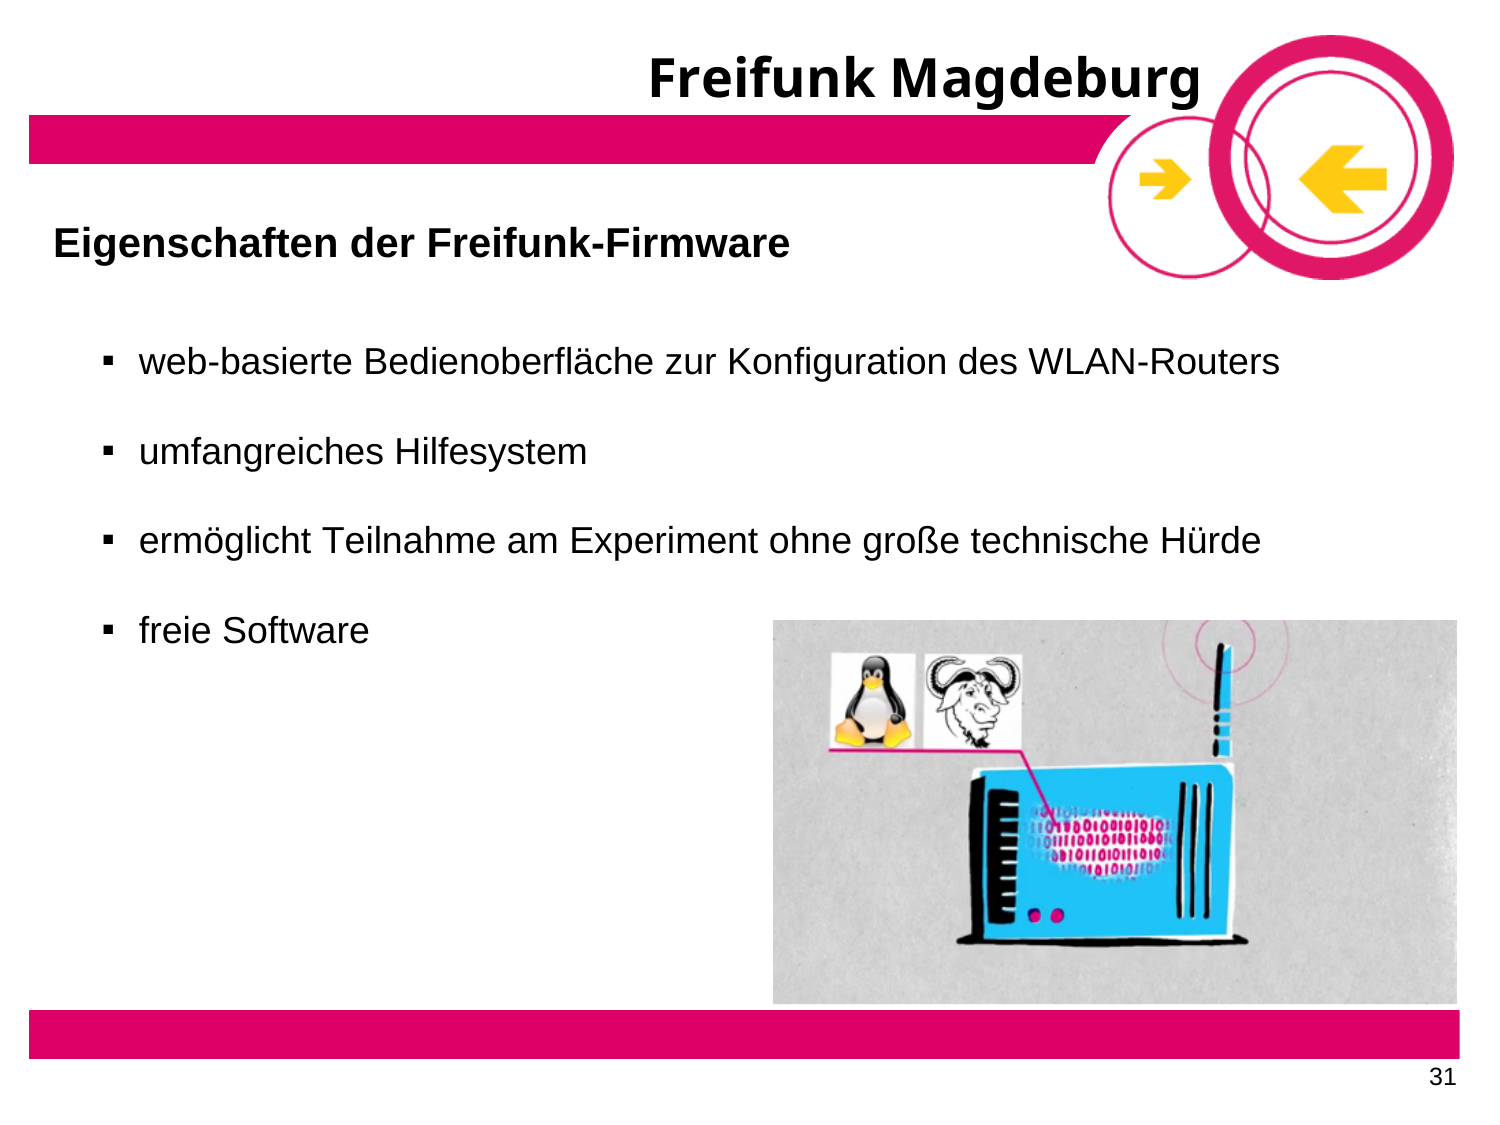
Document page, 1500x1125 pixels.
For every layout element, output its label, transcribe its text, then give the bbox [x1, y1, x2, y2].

picture [773, 620, 1457, 1008]
text_box Eigenschaften der Freifunk-Firmware [53, 216, 1046, 296]
text_box web-basierte Bedienoberfläche zur Konfiguration des WLAN-Routers umfangreiches Hilfesystem ermöglicht Teilnahme am Experiment ohne große technische Hürde freie Software [68, 337, 1297, 976]
picture [1107, 35, 1454, 280]
